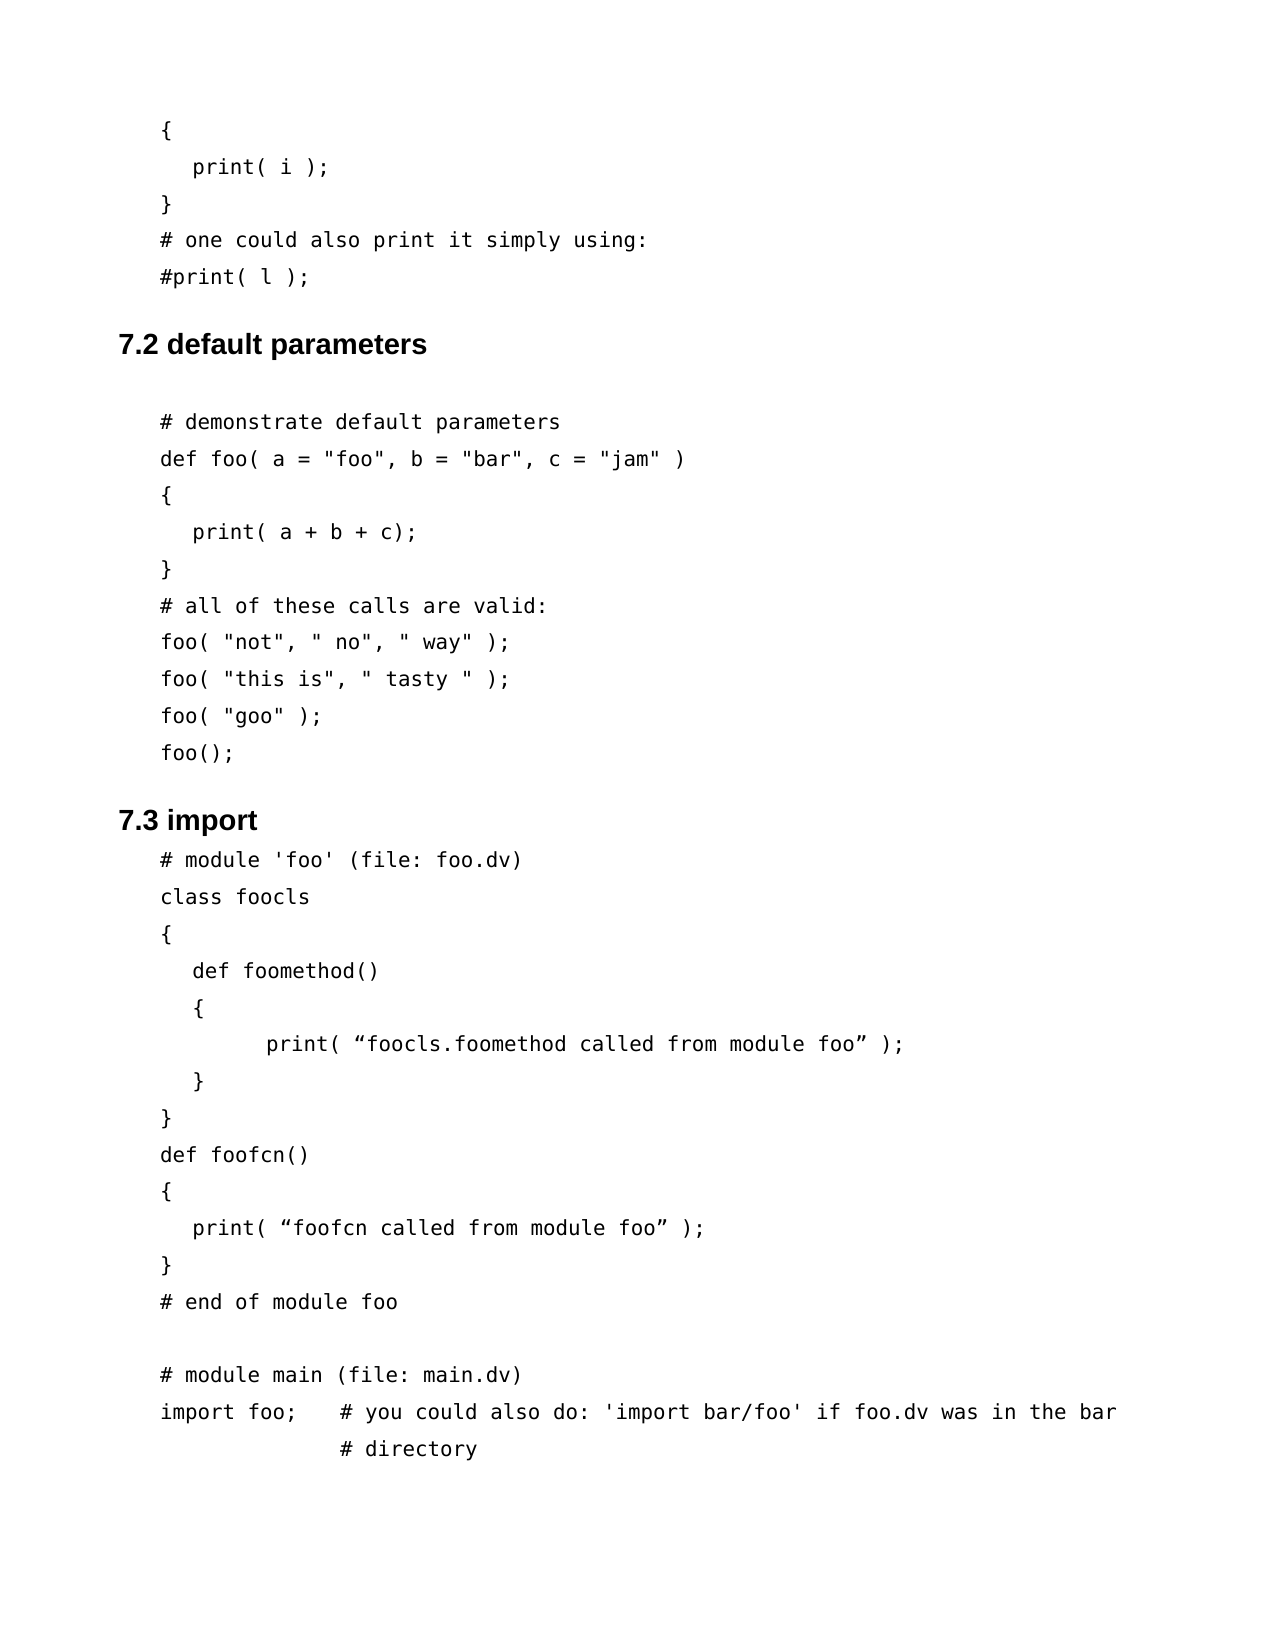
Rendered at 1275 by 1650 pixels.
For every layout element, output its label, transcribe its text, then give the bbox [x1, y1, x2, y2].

text foo(); [118, 741, 1157, 765]
text # module main (file: main.dv) [118, 1363, 1157, 1388]
text import foo; # you could also do: 'import bar/foo' if foo.dv was in the bar [118, 1400, 1157, 1424]
text { [118, 1179, 1157, 1204]
text print( i ); [118, 155, 1157, 179]
text } [118, 1253, 1157, 1277]
text # end of module foo [118, 1290, 1157, 1314]
subtitle 7.2 default parameters [118, 327, 1157, 361]
text print( “foofcn called from module foo” ); [118, 1216, 1157, 1241]
text print( a + b + c); [118, 520, 1157, 544]
text } [118, 192, 1157, 216]
text } [118, 1069, 1157, 1093]
text foo( "this is", " tasty " ); [118, 667, 1157, 691]
text foo( "not", " no", " way" ); [118, 630, 1157, 655]
text } [118, 1106, 1157, 1130]
text { [118, 118, 1157, 142]
text def foomethod() [118, 959, 1157, 983]
text # demonstrate default parameters [118, 410, 1157, 434]
text # module 'foo' (file: foo.dv) [118, 848, 1157, 873]
text } [118, 557, 1157, 581]
text # one could also print it simply using: [118, 228, 1157, 253]
text #print( l ); [118, 265, 1157, 289]
text def foo( a = "foo", b = "bar", c = "jam" ) [118, 447, 1157, 471]
text foo( "goo" ); [118, 704, 1157, 728]
text { [118, 996, 1157, 1020]
text # directory [118, 1437, 1157, 1461]
text print( “foocls.foomethod called from module foo” ); [118, 1032, 1157, 1057]
text { [118, 922, 1157, 946]
text def foofcn() [118, 1143, 1157, 1167]
text # all of these calls are valid: [118, 594, 1157, 618]
subtitle 7.3 import [118, 802, 1157, 836]
text class foocls [118, 885, 1157, 909]
text { [118, 483, 1157, 508]
